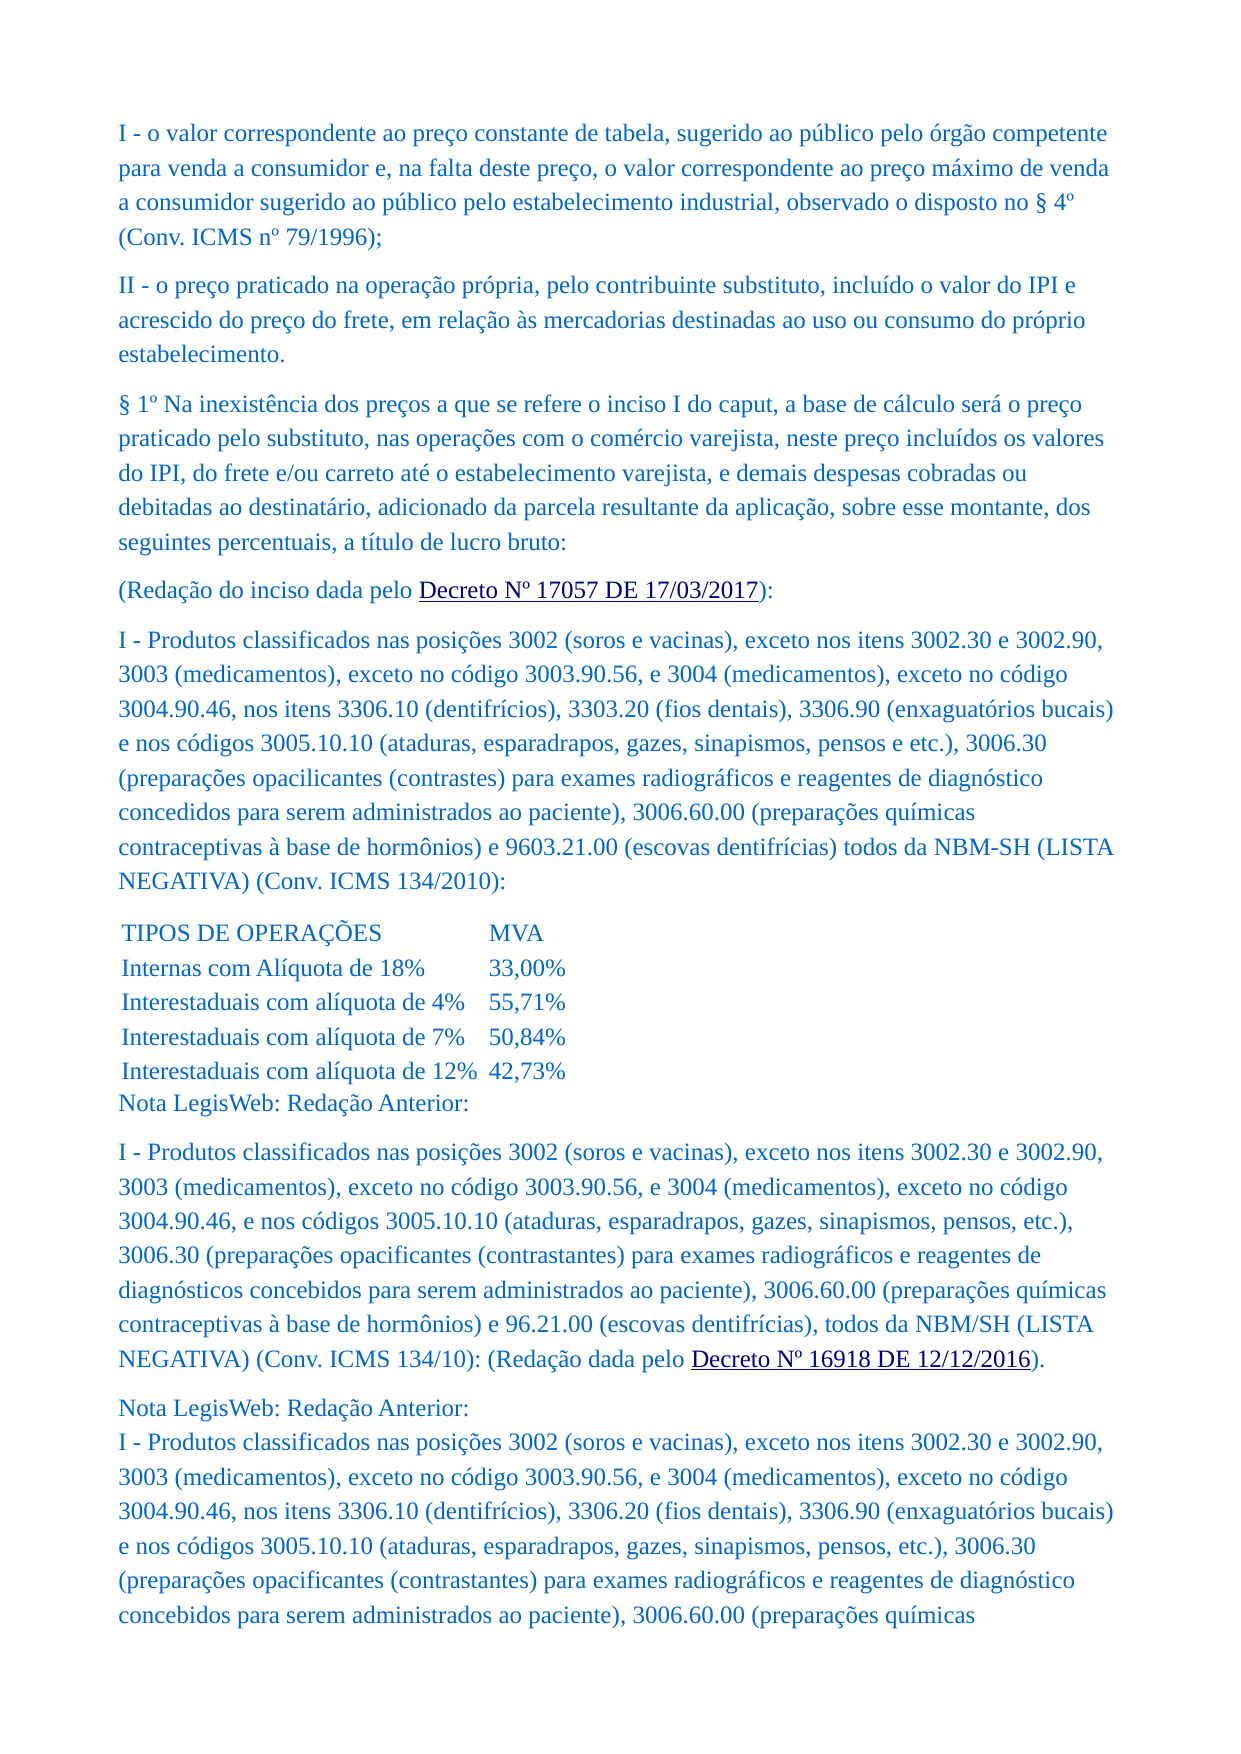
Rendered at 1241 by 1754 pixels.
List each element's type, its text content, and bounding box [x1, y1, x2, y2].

table_cell Internas com Alíquota de 18% [118, 950, 486, 984]
table_cell Interestaduais com alíquota de 12% [118, 1054, 486, 1088]
text I - Produtos classificados nas posições 3002 (soros e vacinas), exceto nos itens 3002.30 e 3002.90, 3003 (medicamentos), exceto no código 3003.90.56, e 3004 (medicamentos), exceto no código 3004.90.46, e nos códigos 3005.10.10 (ataduras, esparadrapos, gazes, sinapismos, pensos, etc.), 3006.30 (preparações opacificantes (contrastantes) para exames radiográficos e reagentes de diagnósticos concebidos para serem administrados ao paciente), 3006.60.00 (preparações químicas contraceptivas à base de hormônios) e 96.21.00 (escovas dentifrícias), todos da NBM/SH (LISTA NEGATIVA) (Conv. ICMS 134/10): (Redação dada pelo Decreto Nº 16918 DE 12/12/2016). [118, 1137, 1122, 1373]
table_header TIPOS DE OPERAÇÕES [118, 915, 486, 950]
table_cell 42,73% [486, 1054, 578, 1088]
text Nota LegisWeb: Redação Anterior: [118, 1088, 1122, 1117]
table_header MVA [486, 915, 578, 950]
table_cell 55,71% [486, 984, 578, 1019]
text I - Produtos classificados nas posições 3002 (soros e vacinas), exceto nos itens 3002.30 e 3002.90, 3003 (medicamentos), exceto no código 3003.90.56, e 3004 (medicamentos), exceto no código 3004.90.46, nos itens 3306.10 (dentifrícios), 3303.20 (fios dentais), 3306.90 (enxaguatórios bucais) e nos códigos 3005.10.10 (ataduras, esparadrapos, gazes, sinapismos, pensos e etc.), 3006.30 (preparações opacilicantes (contrastes) para exames radiográficos e reagentes de diagnóstico concedidos para serem administrados ao paciente), 3006.60.00 (preparações químicas contraceptivas à base de hormônios) e 9603.21.00 (escovas dentifrícias) todos da NBM-SH (LISTA NEGATIVA) (Conv. ICMS 134/2010): [118, 625, 1122, 895]
text I - o valor correspondente ao preço constante de tabela, sugerido ao público pelo órgão competente para venda a consumidor e, na falta deste preço, o valor correspondente ao preço máximo de venda a consumidor sugerido ao público pelo estabelecimento industrial, observado o disposto no § 4º (Conv. ICMS nº 79/1996); [118, 118, 1122, 250]
table_cell 33,00% [486, 950, 578, 984]
table_cell 50,84% [486, 1019, 578, 1053]
text § 1º Na inexistência dos preços a que se refere o inciso I do caput, a base de cálculo será o preço praticado pelo substituto, nas operações com o comércio varejista, neste preço incluídos os valores do IPI, do frete e/ou carreto até o estabelecimento varejista, e demais despesas cobradas ou debitadas ao destinatário, adicionado da parcela resultante da aplicação, sobre esse montante, dos seguintes percentuais, a título de lucro bruto: [118, 389, 1122, 555]
text II - o preço praticado na operação própria, pelo contribuinte substituto, incluído o valor do IPI e acrescido do preço do frete, em relação às mercadorias destinadas ao uso ou consumo do próprio estabelecimento. [118, 271, 1122, 368]
table_cell Interestaduais com alíquota de 4% [118, 984, 486, 1019]
table_cell Interestaduais com alíquota de 7% [118, 1019, 486, 1053]
text (Redação do inciso dada pelo Decreto Nº 17057 DE 17/03/2017): [118, 576, 1122, 604]
text Nota LegisWeb: Redação Anterior: I - Produtos classificados nas posições 3002 (soros e vacinas), exceto nos itens 3002.30 e 3002.90, 3003 (medicamentos), exceto no código 3003.90.56, e 3004 (medicamentos), exceto no código 3004.90.46, nos itens 3306.10 (dentifrícios), 3306.20 (fios dentais), 3306.90 (enxaguatórios bucais) e nos códigos 3005.10.10 (ataduras, esparadrapos, gazes, sinapismos, pensos, etc.), 3006.30 (preparações opacificantes (contrastantes) para exames radiográficos e reagentes de diagnóstico concebidos para serem administrados ao paciente), 3006.60.00 (preparações químicas [118, 1393, 1122, 1629]
